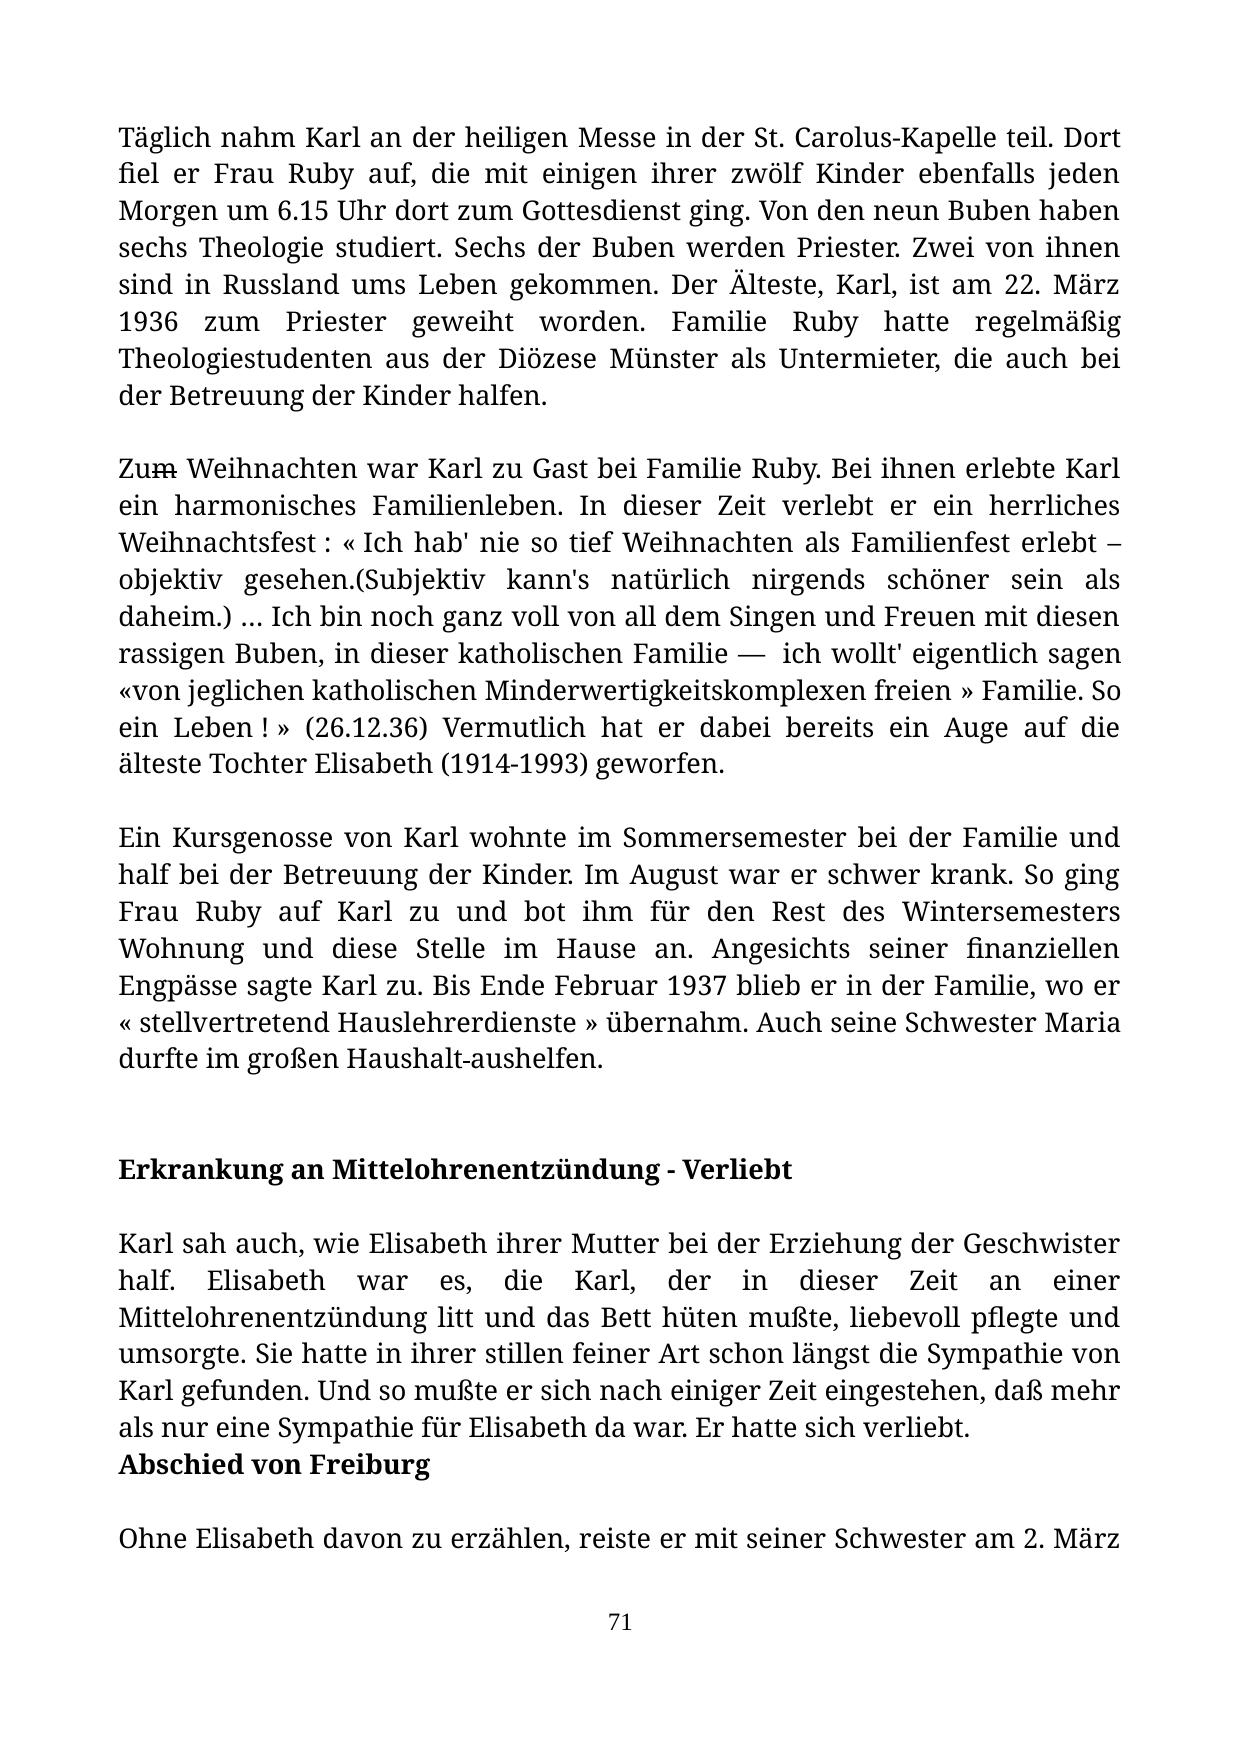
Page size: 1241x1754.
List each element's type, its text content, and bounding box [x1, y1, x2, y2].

text Ohne Elisabeth davon zu erzählen, reiste er mit seiner Schwester am 2. März [118, 1519, 1122, 1556]
text Ein Kursgenosse von Karl wohnte im Sommersemester bei der Familie und half bei der Betreuung der Kinder. Im August war er schwer krank. So ging Frau Ruby auf Karl zu und bot ihm für den Rest des Wintersemesters Wohnung und diese Stelle im Hause an. Angesichts seiner finanziellen Engpässe sagte Karl zu. Bis Ende Februar 1937 blieb er in der Familie, wo er « stellvertretend Hauslehrerdienste » übernahm. Auch seine Schwester Maria durfte im großen Haushalt aushelfen. [118, 819, 1122, 1077]
text Täglich nahm Karl an der heiligen Messe in der St. Carolus-Kapelle teil. Dort fiel er Frau Ruby auf, die mit einigen ihrer zwölf Kinder ebenfalls jeden Morgen um 6.15 Uhr dort zum Gottesdienst ging. Von den neun Buben haben sechs Theologie studiert. Sechs der Buben werden Priester. Zwei von ihnen sind in Russland ums Leben gekommen. Der Älteste, Karl, ist am 22. März 1936 zum Priester geweiht worden. Familie Ruby hatte regelmäßig Theologiestudenten aus der Diözese Münster als Untermieter, die auch bei der Betreuung der Kinder halfen. [118, 118, 1122, 413]
text Erkrankung an Mittelohrenentzündung - Verliebt [118, 1151, 1122, 1187]
text Abschied von Freiburg [118, 1446, 1122, 1482]
text Karl sah auch, wie Elisabeth ihrer Mutter bei der Erziehung der Geschwister half. Elisabeth war es, die Karl, der in dieser Zeit an einer Mittelohrenentzündung litt und das Bett hüten mußte, liebevoll pflegte und umsorgte. Sie hatte in ihrer stillen feiner Art schon längst die Sympathie von Karl gefunden. Und so mußte er sich nach einiger Zeit eingestehen, daß mehr als nur eine Sympathie für Elisabeth da war. Er hatte sich verliebt. [118, 1224, 1122, 1446]
text Zum Weihnachten war Karl zu Gast bei Familie Ruby. Bei ihnen erlebte Karl ein harmonisches Familienleben. In dieser Zeit verlebt er ein herrliches Weihnachtsfest : « Ich hab' nie so tief Weihnachten als Familienfest erlebt – objektiv gesehen.(Subjektiv kann's natürlich nirgends schöner sein als daheim.) … Ich bin noch ganz voll von all dem Singen und Freuen mit diesen rassigen Buben, in dieser katholischen Familie — ich wollt' eigentlich sagen «von jeglichen katholischen Minderwertigkeitskomplexen freien » Familie. So ein Leben ! » (26.12.36) Vermutlich hat er dabei bereits ein Auge auf die älteste Tochter Elisabeth (1914-1993) geworfen. [118, 450, 1122, 782]
